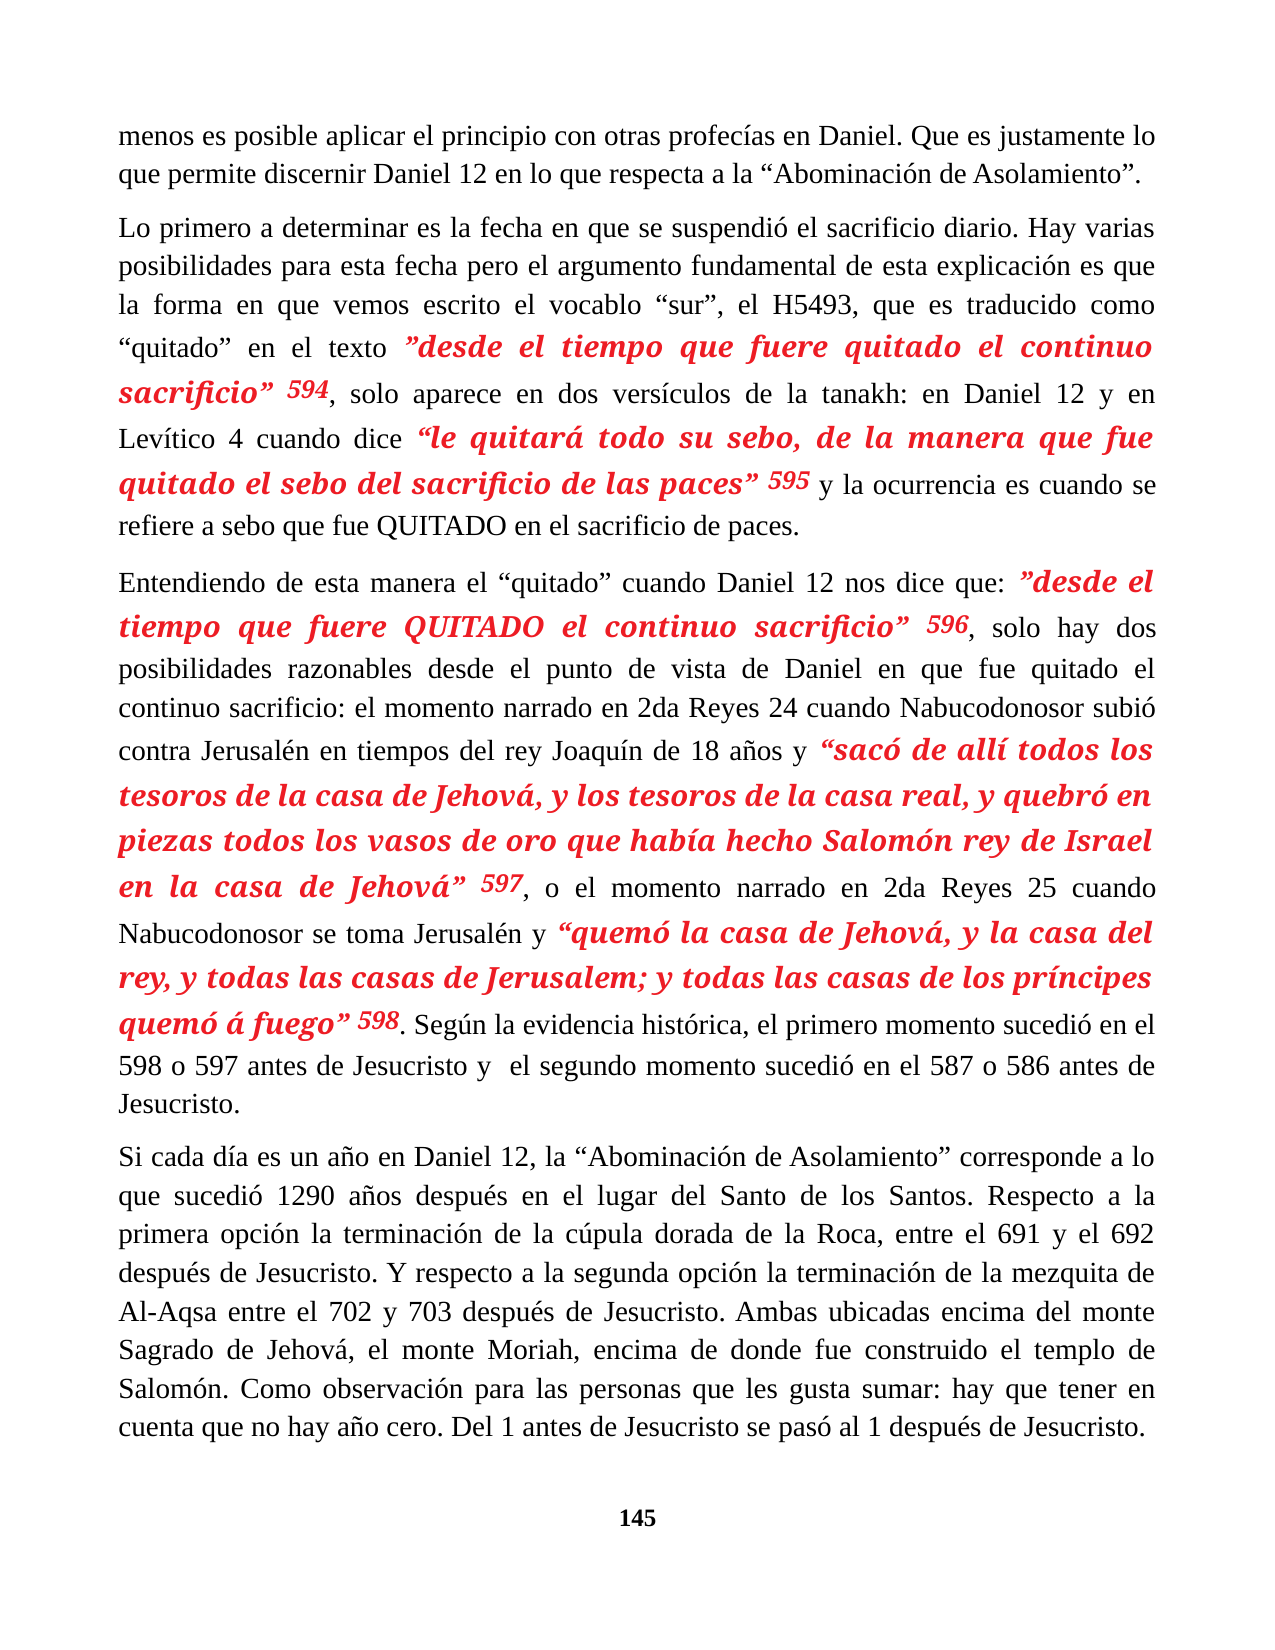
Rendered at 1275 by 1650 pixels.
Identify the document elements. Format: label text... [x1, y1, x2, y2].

text Si cada día es un año en Daniel 12, la “Abominación de Asolamiento” corresponde a lo que sucedió 1290 años después en el lugar del Santo de los Santos. Respecto a la primera opción la terminación de la cúpula dorada de la Roca, entre el 691 y el 692 después de Jesucristo. Y respecto a la segunda opción la terminación de la mezquita de Al-Aqsa entre el 702 y 703 después de Jesucristo. Ambas ubicadas encima del monte Sagrado de Jehová, el monte Moriah, encima de donde fue construido el templo de Salomón. Como observación para las personas que les gusta sumar: hay que tener en cuenta que no hay año cero. Del 1 antes de Jesucristo se pasó al 1 después de Jesucristo. [118, 1139, 1157, 1443]
text menos es posible aplicar el principio con otras profecías en Daniel. Que es justamente lo que permite discernir Daniel 12 en lo que respecta a la “Abominación de Asolamiento”. [118, 118, 1157, 190]
text Lo primero a determinar es la fecha en que se suspendió el sacrificio diario. Hay varias posibilidades para esta fecha pero el argumento fundamental de esta explicación es que la forma en que vemos escrito el vocablo “sur”, el H5493, que es traducido como “quitado” en el texto ”desde el tiempo que fuere quitado el continuo sacrificio” , solo aparece en dos versículos de la tanakh: en Daniel 12 y en Levítico 4 cuando dice “le quitará todo su sebo, de la manera que fue quitado el sebo del sacrificio de las paces” y la ocurrencia es cuando se refiere a sebo que fue QUITADO en el sacrificio de paces. [118, 210, 1157, 541]
text Entendiendo de esta manera el “quitado” cuando Daniel 12 nos dice que: ”desde el tiempo que fuere QUITADO el continuo sacrificio” , solo hay dos posibilidades razonables desde el punto de vista de Daniel en que fue quitado el continuo sacrificio: el momento narrado en 2da Reyes 24 cuando Nabucodonosor subió contra Jerusalén en tiempos del rey Joaquín de 18 años y “sacó de allí todos los tesoros de la casa de Jehová, y los tesoros de la casa real, y quebró en piezas todos los vasos de oro que había hecho Salomón rey de Israel en la casa de Jehová” , o el momento narrado en 2da Reyes 25 cuando Nabucodonosor se toma Jerusalén y “quemó la casa de Jehová, y la casa del rey, y todas las casas de Jerusalem; y todas las casas de los príncipes quemó á fuego” . Según la evidencia histórica, el primero momento sucedió en el 598 o 597 antes de Jesucristo y el segundo momento sucedió en el 587 o 586 antes de Jesucristo. [118, 561, 1157, 1120]
